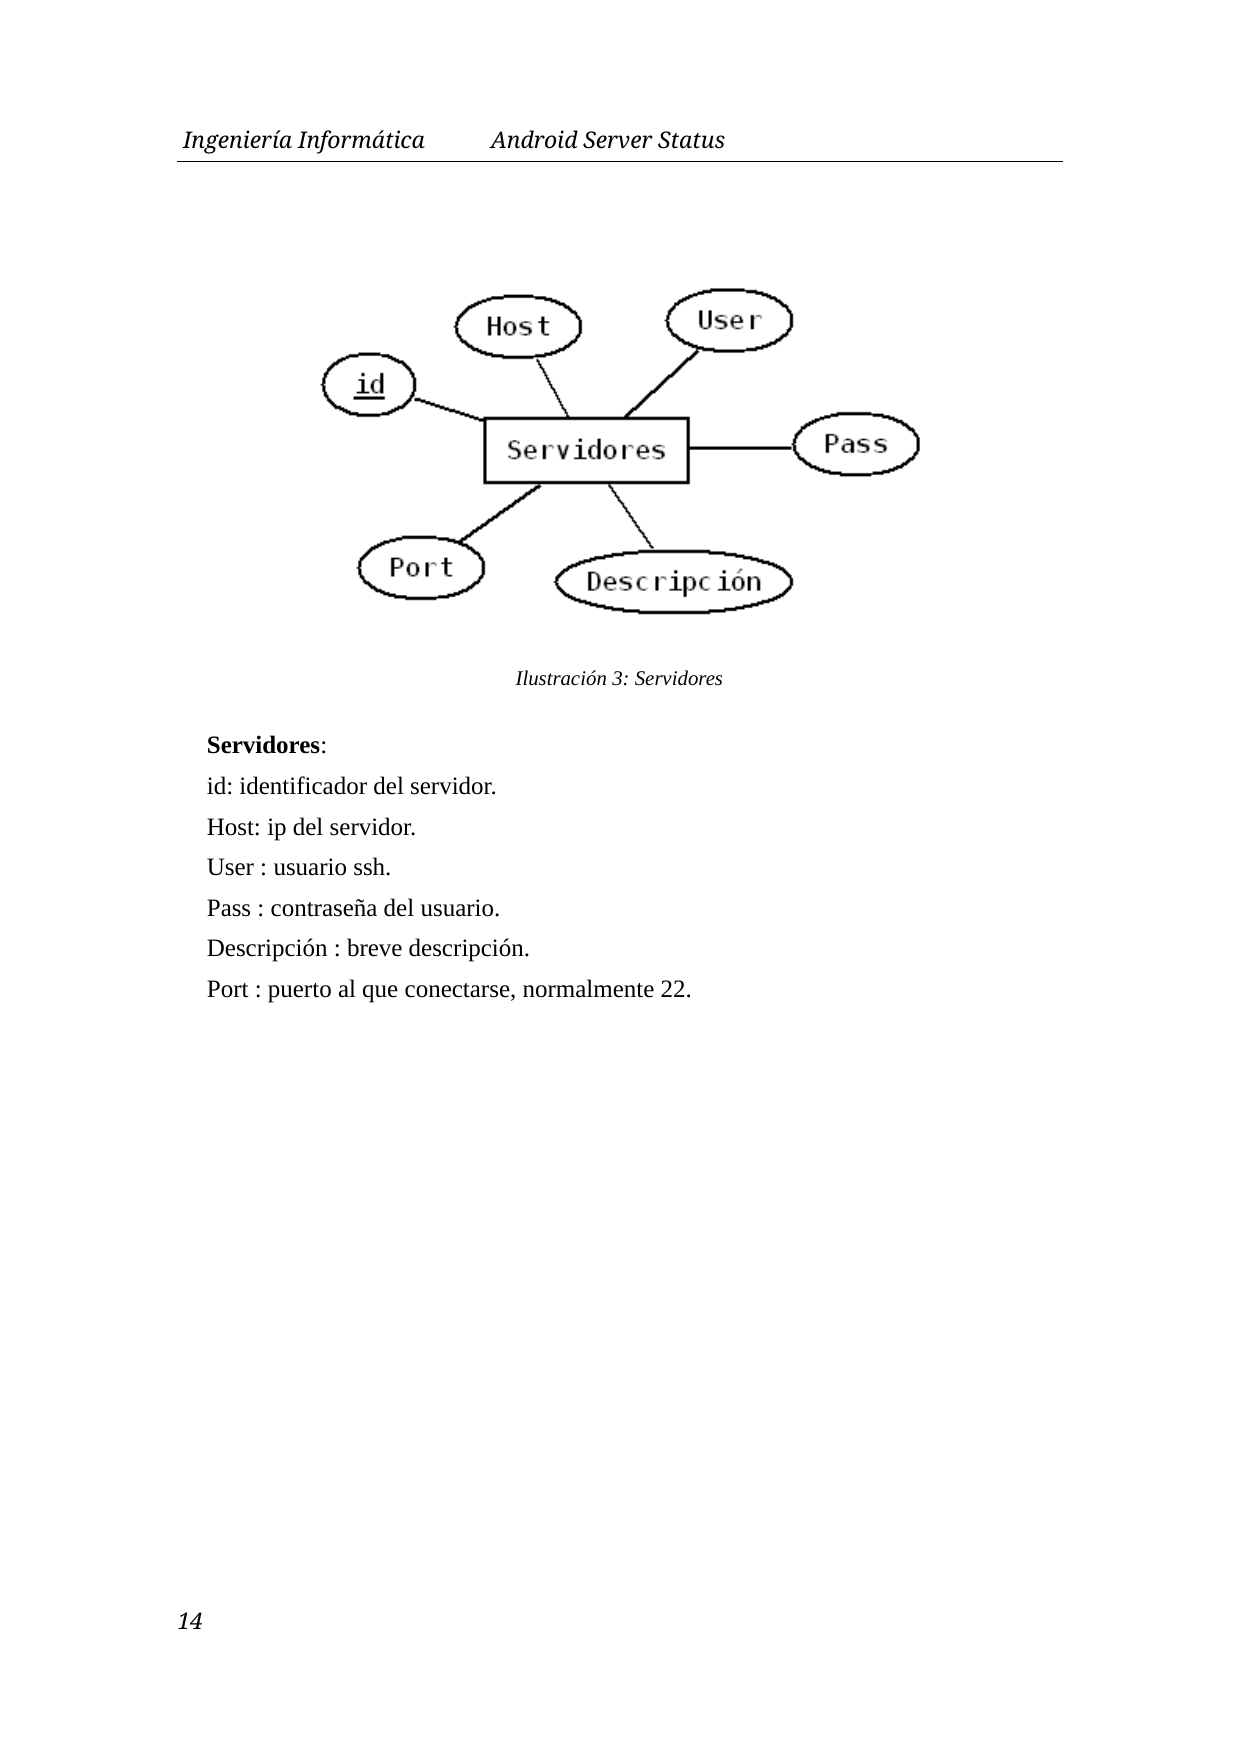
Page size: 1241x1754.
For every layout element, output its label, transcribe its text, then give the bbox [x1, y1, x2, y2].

text Host: ip del servidor. [177, 812, 1063, 840]
text Ilustración 3: Servidores [296, 666, 944, 690]
text Port : puerto al que conectarse, normalmente 22. [177, 974, 1063, 1002]
text Pass : contraseña del usuario. [177, 893, 1063, 921]
text Servidores: [177, 731, 1063, 759]
picture [296, 259, 945, 666]
text id: identificador del servidor. [177, 771, 1063, 800]
text Descripción : breve descripción. [177, 933, 1063, 962]
text User : usuario ssh. [177, 852, 1063, 881]
